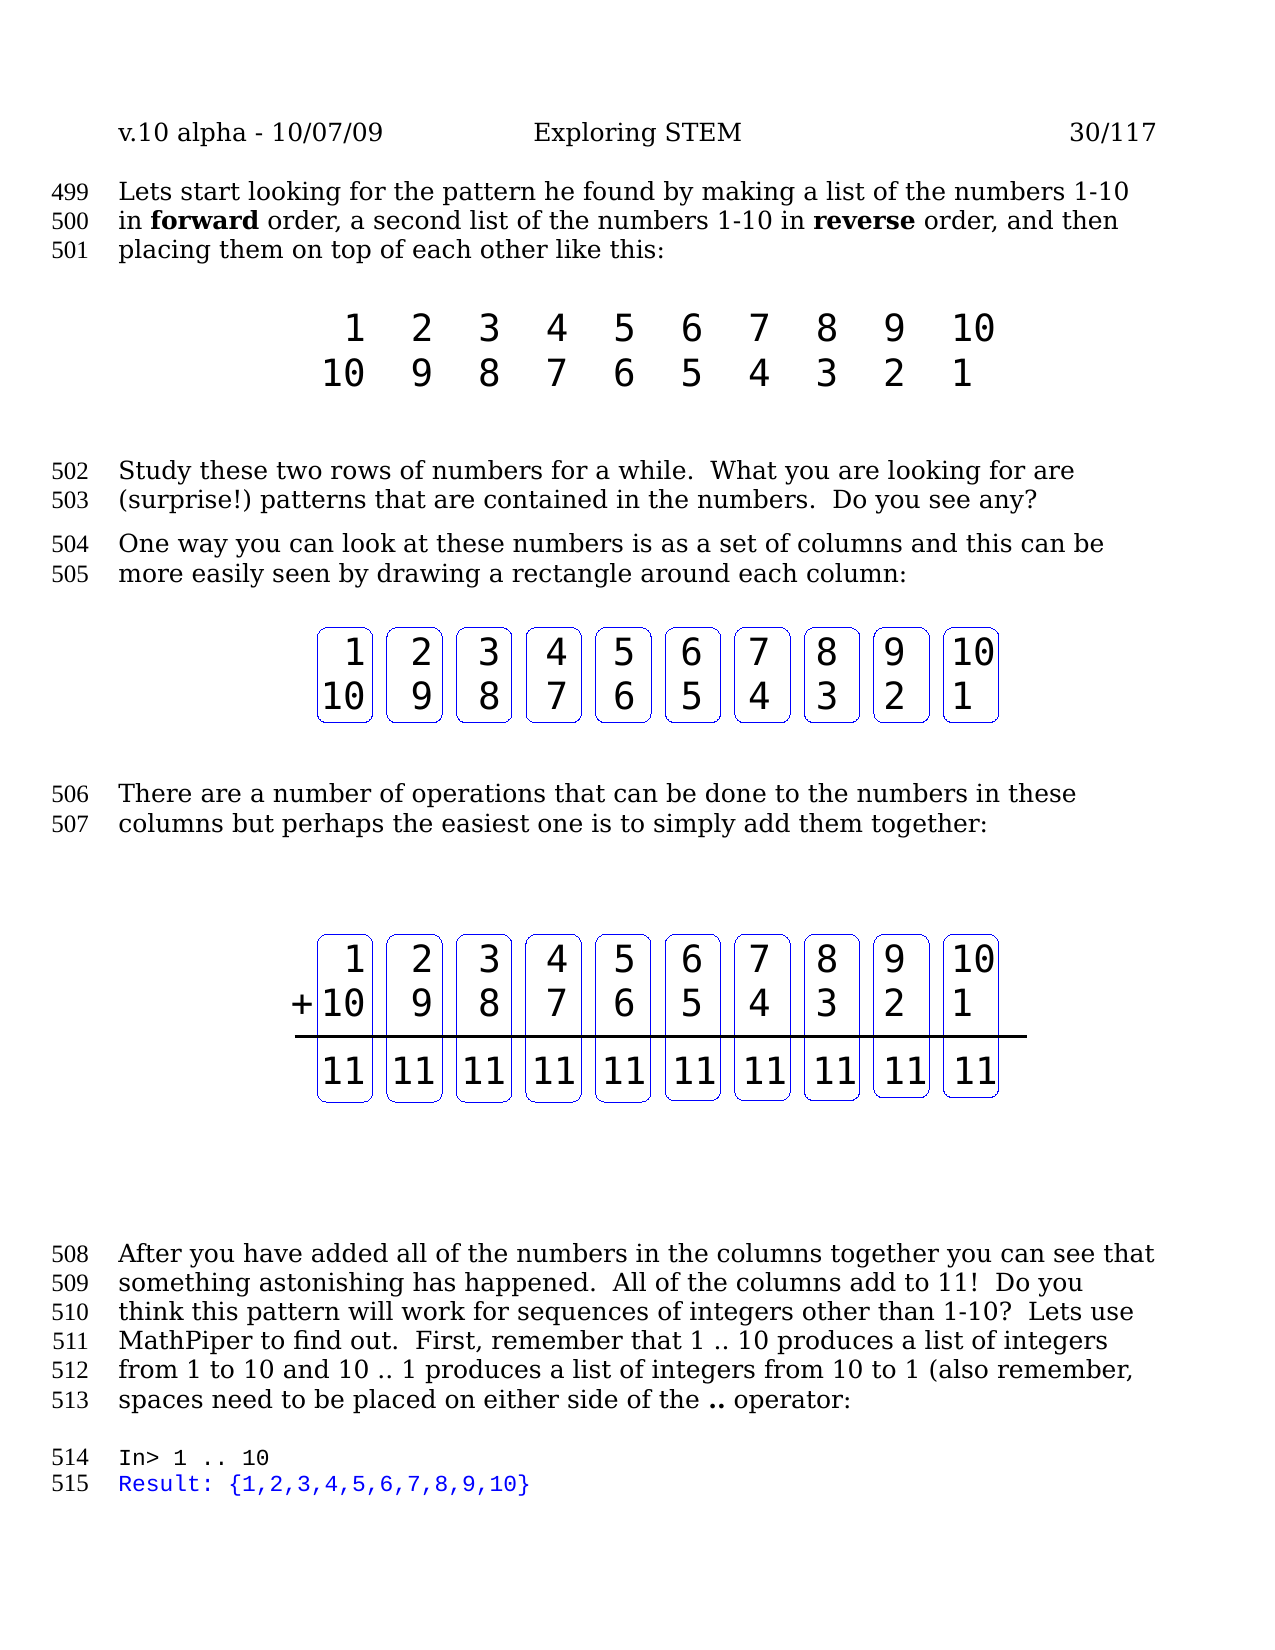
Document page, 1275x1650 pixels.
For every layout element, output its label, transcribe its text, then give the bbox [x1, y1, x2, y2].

text There are a number of operations that can be done to the numbers in these columns but perhaps the easiest one is to simply add them together: [118, 779, 1157, 838]
text In> 1 .. 10 [118, 1446, 1157, 1472]
text After you have added all of the numbers in the columns together you can see that something astonishing has happened. All of the columns add to 11! Do you think this pattern will work for sequences of integers other than 1-10? Lets use MathPiper to find out. First, remember that 1 .. 10 produces a list of integers from 1 to 10 and 10 .. 1 produces a list of integers from 10 to 1 (also remember, spaces need to be placed on either side of the .. operator: [118, 1239, 1157, 1414]
text Study these two rows of numbers for a while. What you are looking for are (surprise!) patterns that are contained in the numbers. Do you see any? [118, 456, 1157, 514]
text Result: {1,2,3,4,5,6,7,8,9,10} [118, 1472, 1157, 1498]
text One way you can look at these numbers is as a set of columns and this can be more easily seen by drawing a rectangle around each column: [118, 529, 1157, 588]
text Lets start looking for the pattern he found by making a list of the numbers 1-10 in forward order, a second list of the numbers 1-10 in reverse order, and then placing them on top of each other like this: [118, 177, 1157, 264]
